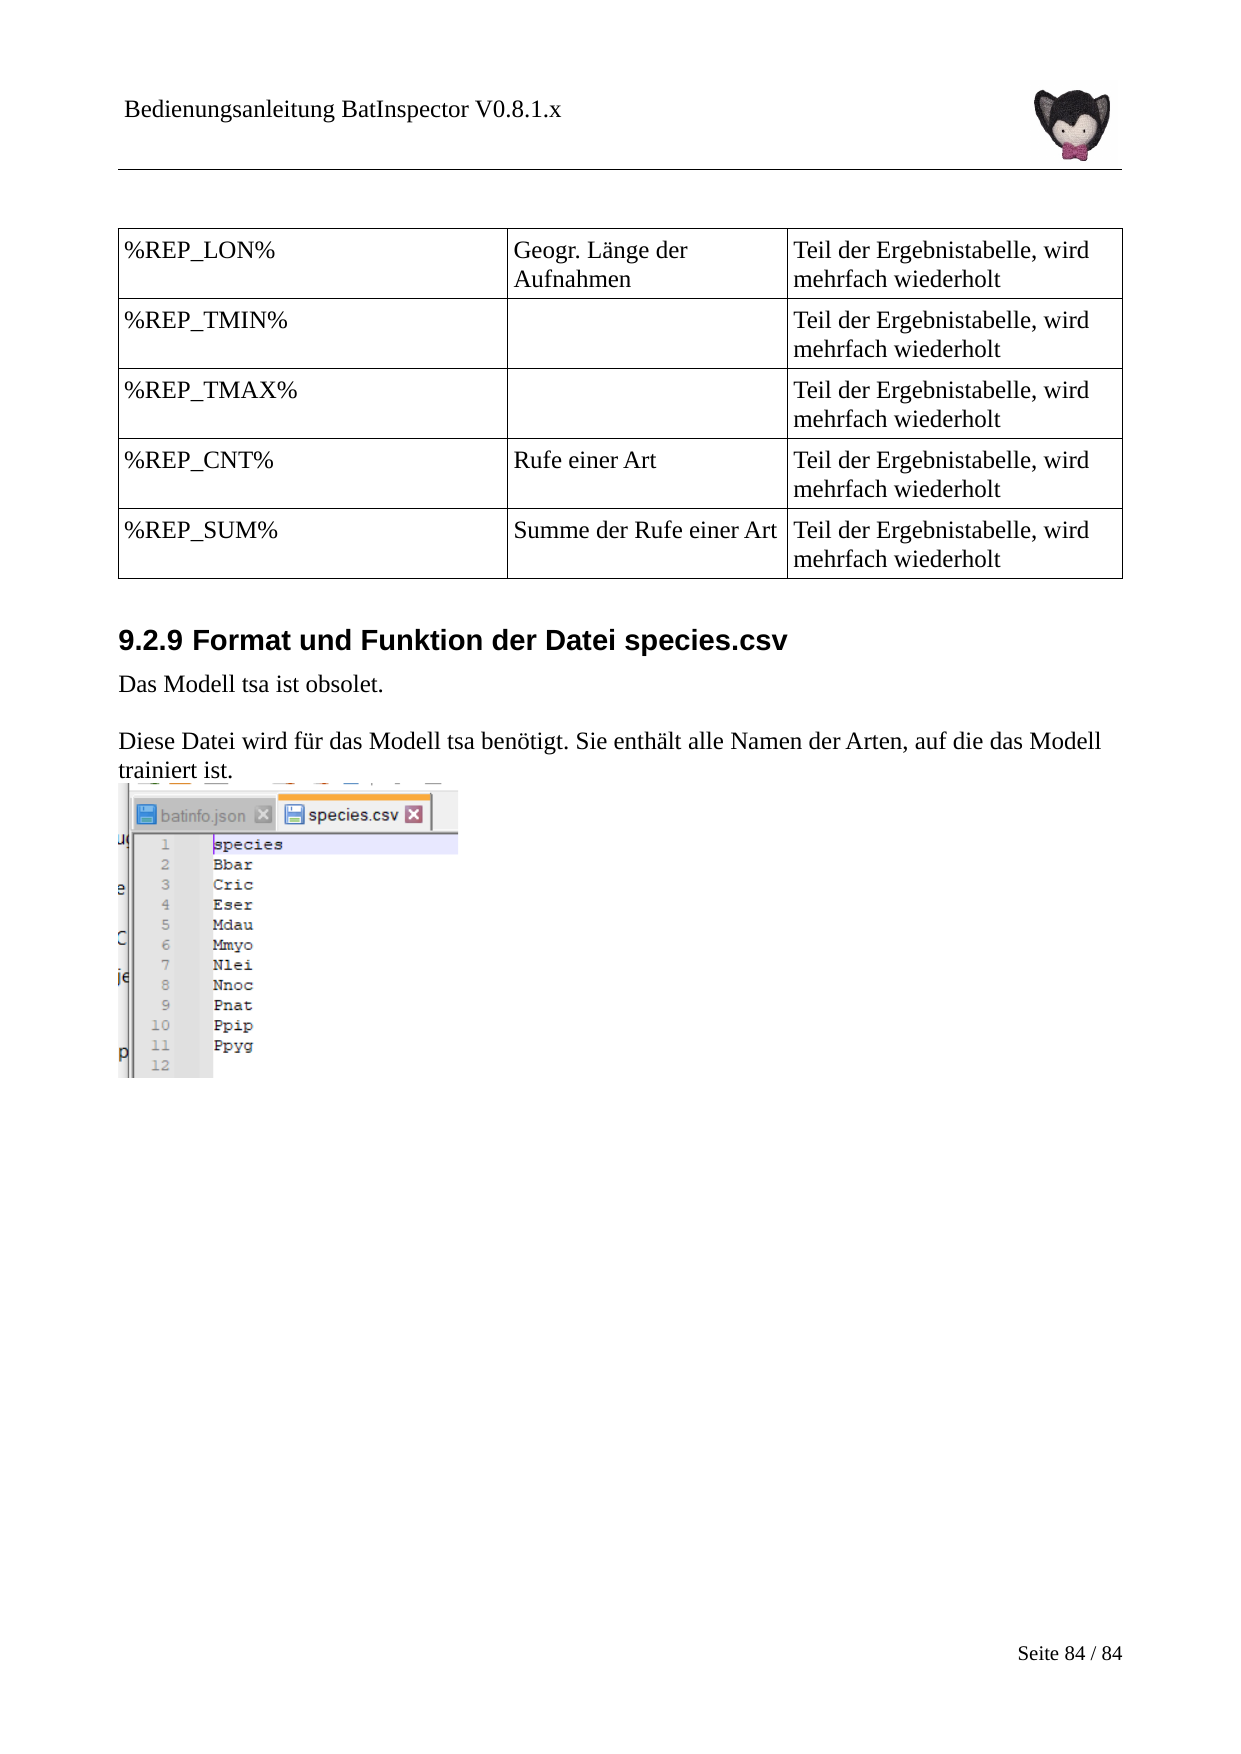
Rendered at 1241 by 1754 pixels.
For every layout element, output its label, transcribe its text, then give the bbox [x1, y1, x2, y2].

table_cell Summe der Rufe einer Art [508, 509, 787, 578]
table_cell [508, 299, 787, 368]
table_cell %REP_TMIN% [119, 299, 507, 368]
table_cell Teil der Ergebnistabelle, wird mehrfach wiederholt [788, 369, 1122, 438]
table_cell [508, 369, 787, 438]
table_cell %REP_LON% [119, 229, 507, 298]
table_cell %REP_SUM% [119, 509, 507, 578]
table_cell Teil der Ergebnistabelle, wird mehrfach wiederholt [788, 439, 1122, 508]
subtitle Format und Funktion der Datei species.csv [118, 623, 1122, 656]
table_cell Teil der Ergebnistabelle, wird mehrfach wiederholt [788, 299, 1122, 368]
picture [1030, 80, 1119, 169]
picture [118, 783, 459, 1078]
table_cell %REP_CNT% [119, 439, 507, 508]
table_cell Teil der Ergebnistabelle, wird mehrfach wiederholt [788, 509, 1122, 578]
text Diese Datei wird für das Modell tsa benötigt. Sie enthält alle Namen der Arten, auf die das Modell trainiert ist. [118, 726, 1122, 784]
table_cell Geogr. Länge der Aufnahmen [508, 229, 787, 298]
table_cell %REP_TMAX% [119, 369, 507, 438]
table_cell Teil der Ergebnistabelle, wird mehrfach wiederholt [788, 229, 1122, 298]
text Das Modell tsa ist obsolet. [118, 669, 1122, 697]
table_cell Rufe einer Art [508, 439, 787, 508]
